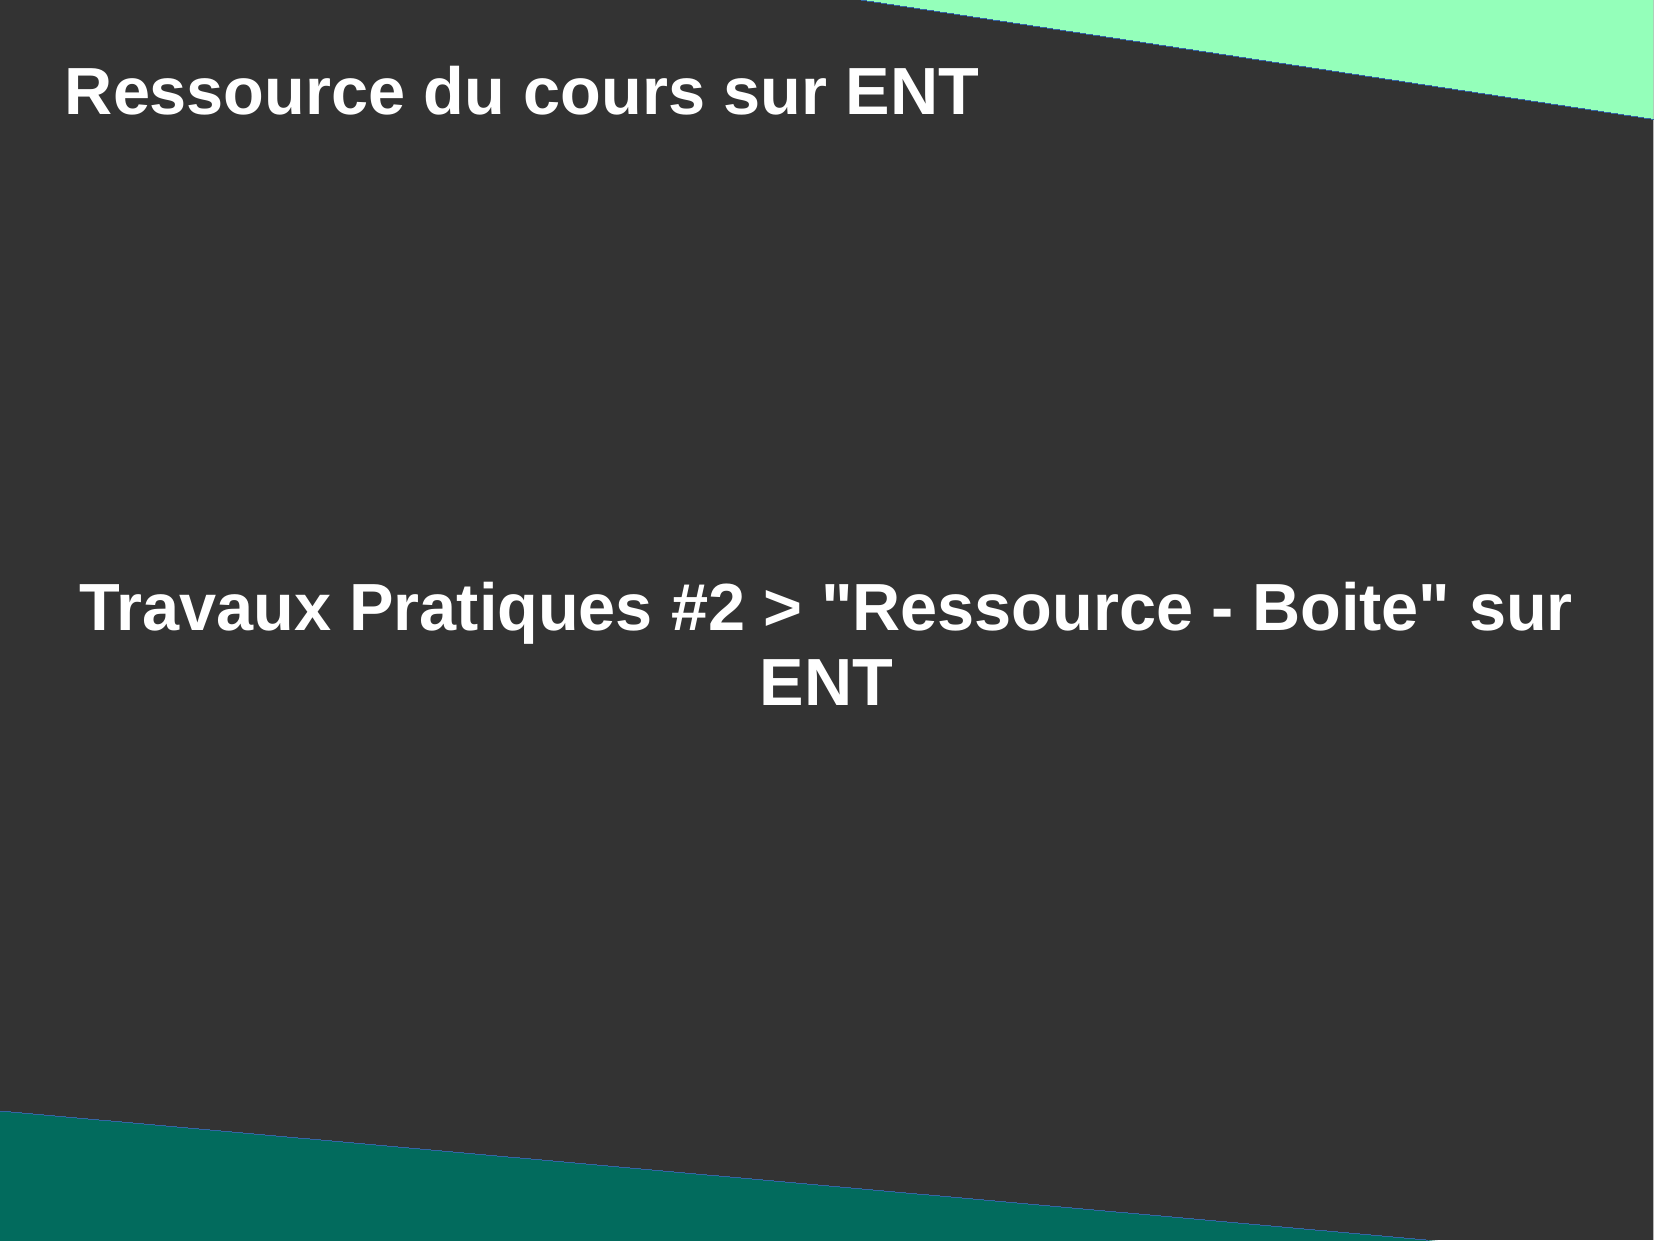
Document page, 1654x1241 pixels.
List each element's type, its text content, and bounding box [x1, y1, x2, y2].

title Ressource du cours sur ENT [64, 54, 1553, 157]
title Travaux Pratiques #2 > "Ressource - Boite" sur ENT [31, 570, 1622, 721]
text_box [861, 0, 1654, 120]
